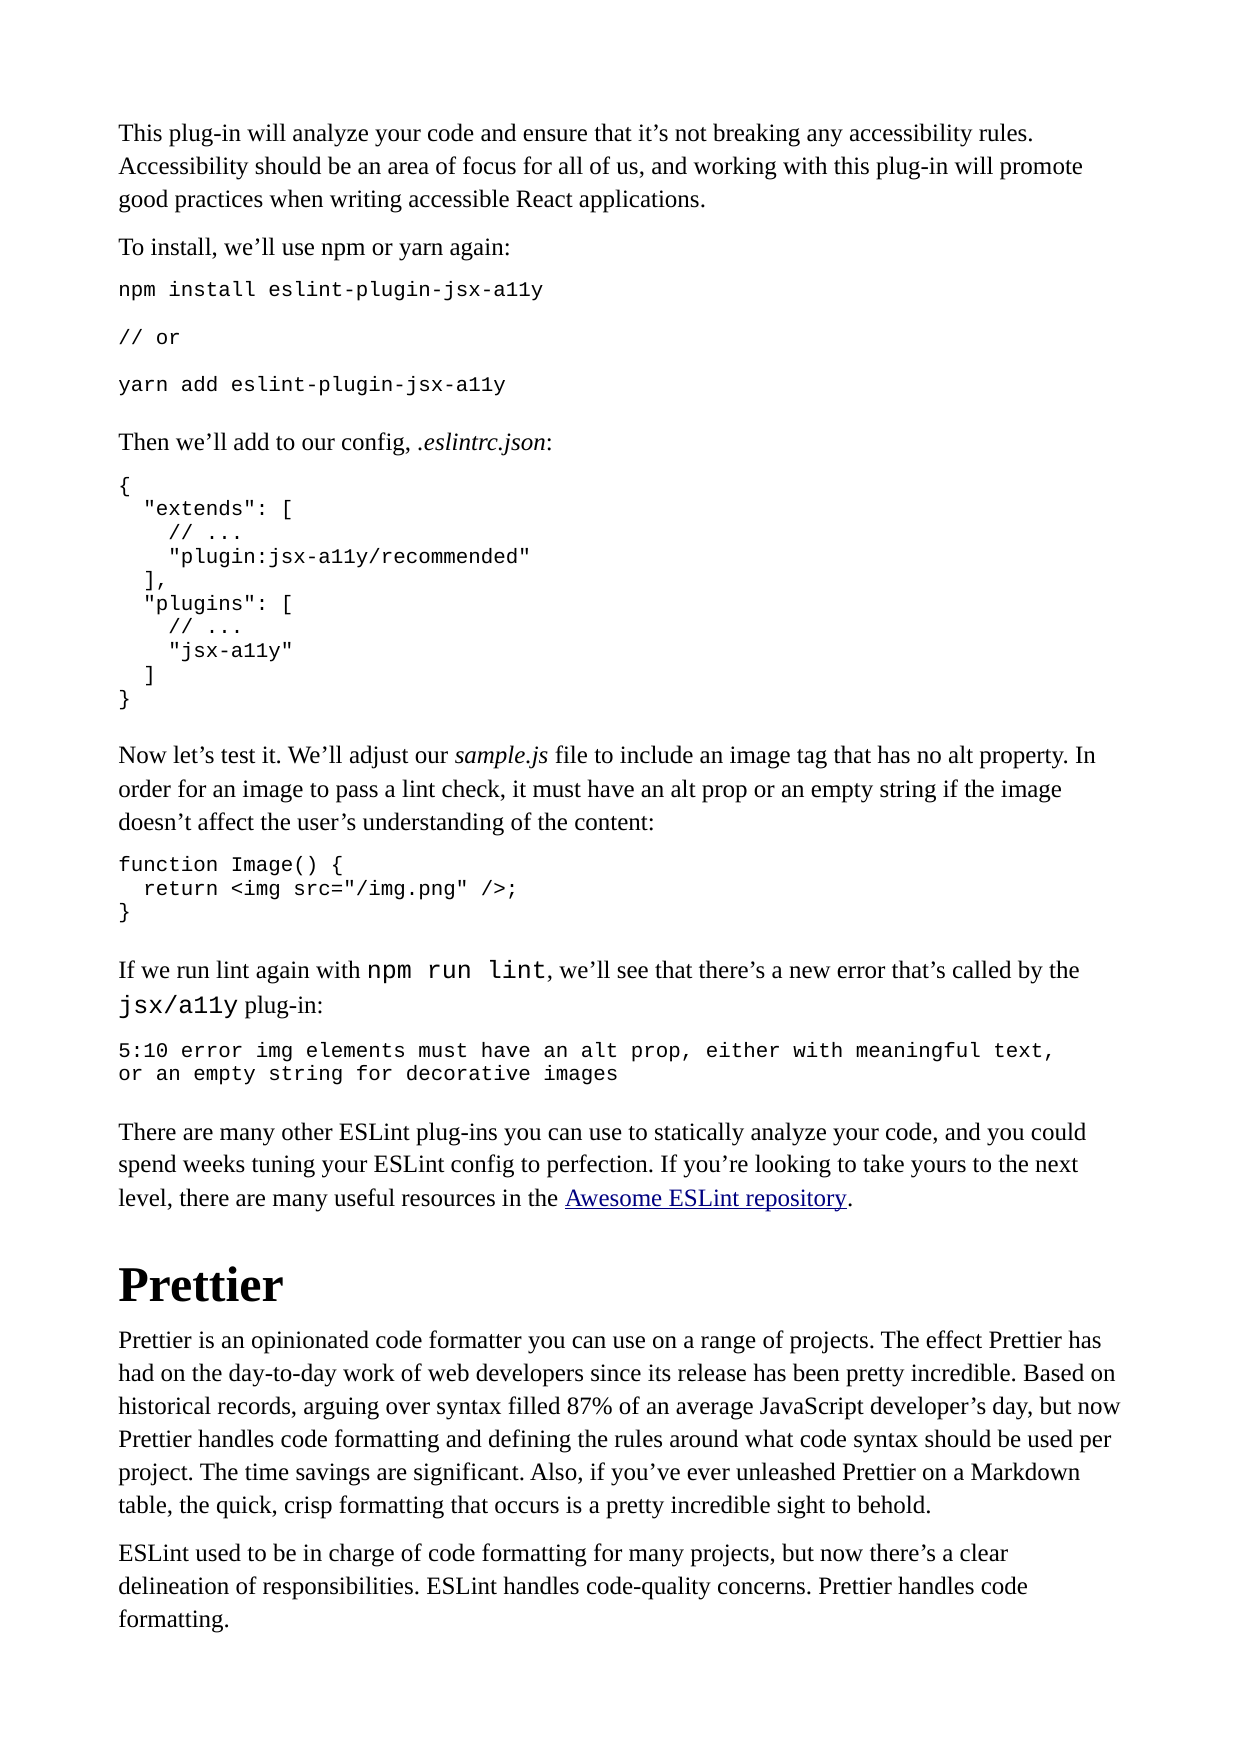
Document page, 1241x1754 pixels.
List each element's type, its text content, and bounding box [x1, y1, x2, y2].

text } [118, 902, 1122, 925]
text npm install eslint-plugin-jsx-a11y [118, 279, 1122, 303]
text return <img src="/img.png" />; [118, 878, 1122, 902]
text Now let’s test it. We’ll adjust our sample.js file to include an image tag that has no alt property. In order for an image to pass a lint check, it must have an alt prop or an empty string if the image doesn’t affect the user’s understanding of the content: [118, 741, 1122, 835]
text function Image() { [118, 854, 1122, 878]
text } [118, 687, 1122, 711]
text 5:10 error img elements must have an alt prop, either with meaningful text, [118, 1040, 1122, 1063]
text ], [118, 569, 1122, 593]
text "extends": [ [118, 498, 1122, 522]
text "plugin:jsx-a11y/recommended" [118, 546, 1122, 569]
text There are many other ESLint plug-ins you can use to statically analyze your code, and you could spend weeks tuning your ESLint config to perfection. If you’re looking to take yours to the next level, there are many useful resources in the Awesome ESLint repository. [118, 1117, 1122, 1211]
subtitle Prettier [118, 1255, 1122, 1313]
text { [118, 475, 1122, 498]
text Prettier is an opinionated code formatter you can use on a range of projects. The effect Prettier has had on the day-to-day work of web developers since its release has been pretty incredible. Based on historical records, arguing over syntax filled 87% of an average JavaScript developer’s day, but now Prettier handles code formatting and defining the rules around what code syntax should be used per project. The time savings are significant. Also, if you’ve ever unleashed Prettier on a Markdown table, the quick, crisp formatting that occurs is a pretty incredible sight to behold. [118, 1325, 1122, 1519]
text "jsx-a11y" [118, 640, 1122, 664]
text If we run lint again with npm run lint, we’ll see that there’s a new error that’s called by the jsx/a11y plug-in: [118, 955, 1122, 1021]
text To install, we’ll use npm or yarn again: [118, 232, 1122, 261]
text ] [118, 664, 1122, 687]
text // ... [118, 617, 1122, 640]
text Then we’ll add to our config, .eslintrc.json: [118, 427, 1122, 456]
text yarn add eslint-plugin-jsx-a11y [118, 374, 1122, 398]
text ESLint used to be in charge of code formatting for many projects, but now there’s a clear delineation of responsibilities. ESLint handles code-quality concerns. Prettier handles code formatting. [118, 1538, 1122, 1633]
text or an empty string for decorative images [118, 1063, 1122, 1087]
text // ... [118, 522, 1122, 546]
text "plugins": [ [118, 593, 1122, 617]
text This plug-in will analyze your code and ensure that it’s not breaking any accessibility rules. Accessibility should be an area of focus for all of us, and working with this plug-in will promote good practices when writing accessible React applications. [118, 118, 1122, 213]
text // or [118, 327, 1122, 350]
